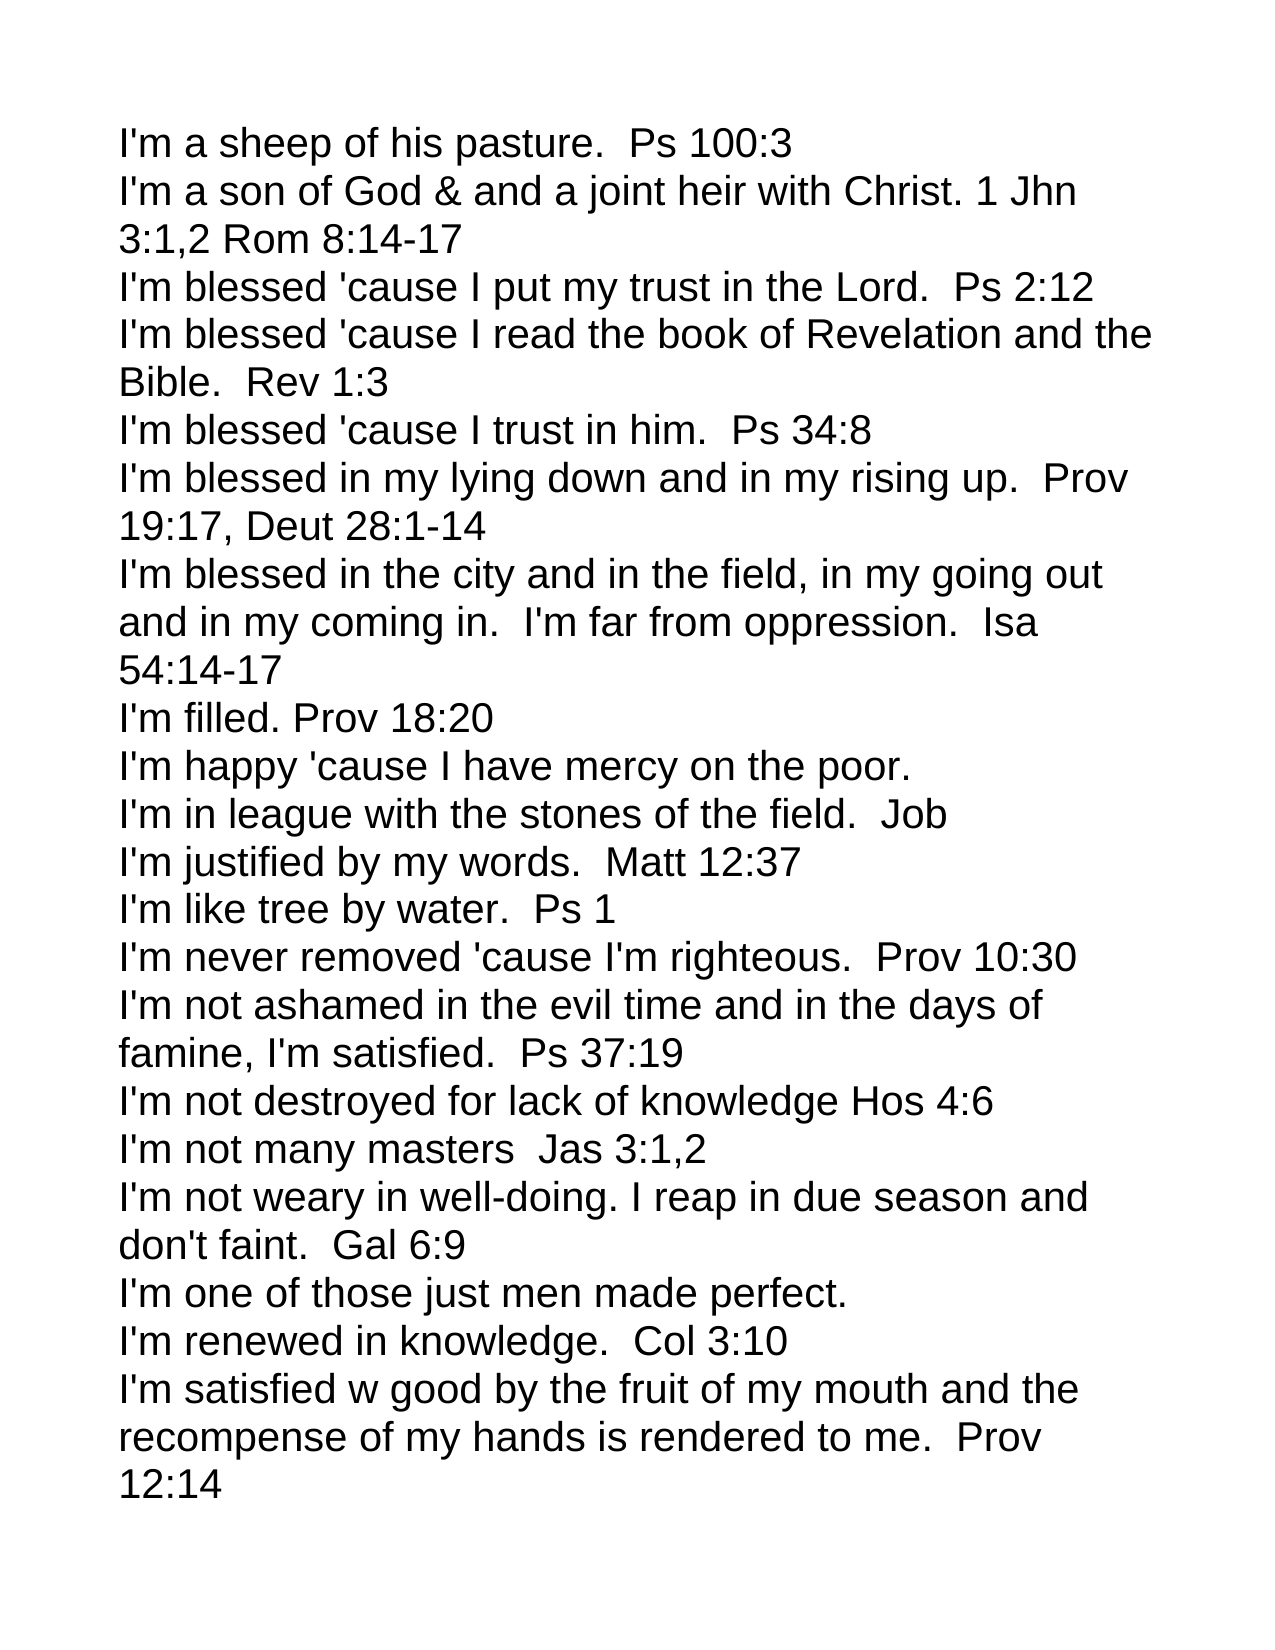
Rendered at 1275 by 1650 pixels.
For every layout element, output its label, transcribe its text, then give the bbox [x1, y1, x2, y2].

text I'm a sheep of his pasture. Ps 100:3 [118, 118, 1157, 166]
text I'm blessed in my lying down and in my rising up. Prov 19:17, Deut 28:1-14 [118, 453, 1157, 549]
text I'm never removed 'cause I'm righteous. Prov 10:30 [118, 933, 1157, 981]
text I'm not weary in well-doing. I reap in due season and don't faint. Gal 6:9 [118, 1172, 1157, 1268]
text I'm blessed 'cause I put my trust in the Lord. Ps 2:12 [118, 262, 1157, 310]
text I'm filled. Prov 18:20 [118, 693, 1157, 741]
text I'm blessed 'cause I read the book of Revelation and the Bible. Rev 1:3 [118, 310, 1157, 406]
text I'm not destroyed for lack of knowledge Hos 4:6 [118, 1076, 1157, 1124]
text I'm justified by my words. Matt 12:37 [118, 837, 1157, 885]
text I'm blessed in the city and in the field, in my going out and in my coming in. I'm far from oppression. Isa 54:14-17 [118, 549, 1157, 693]
text I'm renewed in knowledge. Col 3:10 [118, 1316, 1157, 1364]
text I'm not many masters Jas 3:1,2 [118, 1124, 1157, 1172]
text I'm blessed 'cause I trust in him. Ps 34:8 [118, 406, 1157, 453]
text I'm happy 'cause I have mercy on the poor. [118, 741, 1157, 789]
text I'm like tree by water. Ps 1 [118, 885, 1157, 933]
text I'm satisfied w good by the fruit of my mouth and the recompense of my hands is rendered to me. Prov 12:14 [118, 1364, 1157, 1508]
text I'm one of those just men made perfect. [118, 1268, 1157, 1316]
text I'm in league with the stones of the field. Job [118, 789, 1157, 837]
text I'm a son of God & and a joint heir with Christ. 1 Jhn 3:1,2 Rom 8:14-17 [118, 166, 1157, 262]
text I'm not ashamed in the evil time and in the days of famine, I'm satisfied. Ps 37:19 [118, 981, 1157, 1076]
